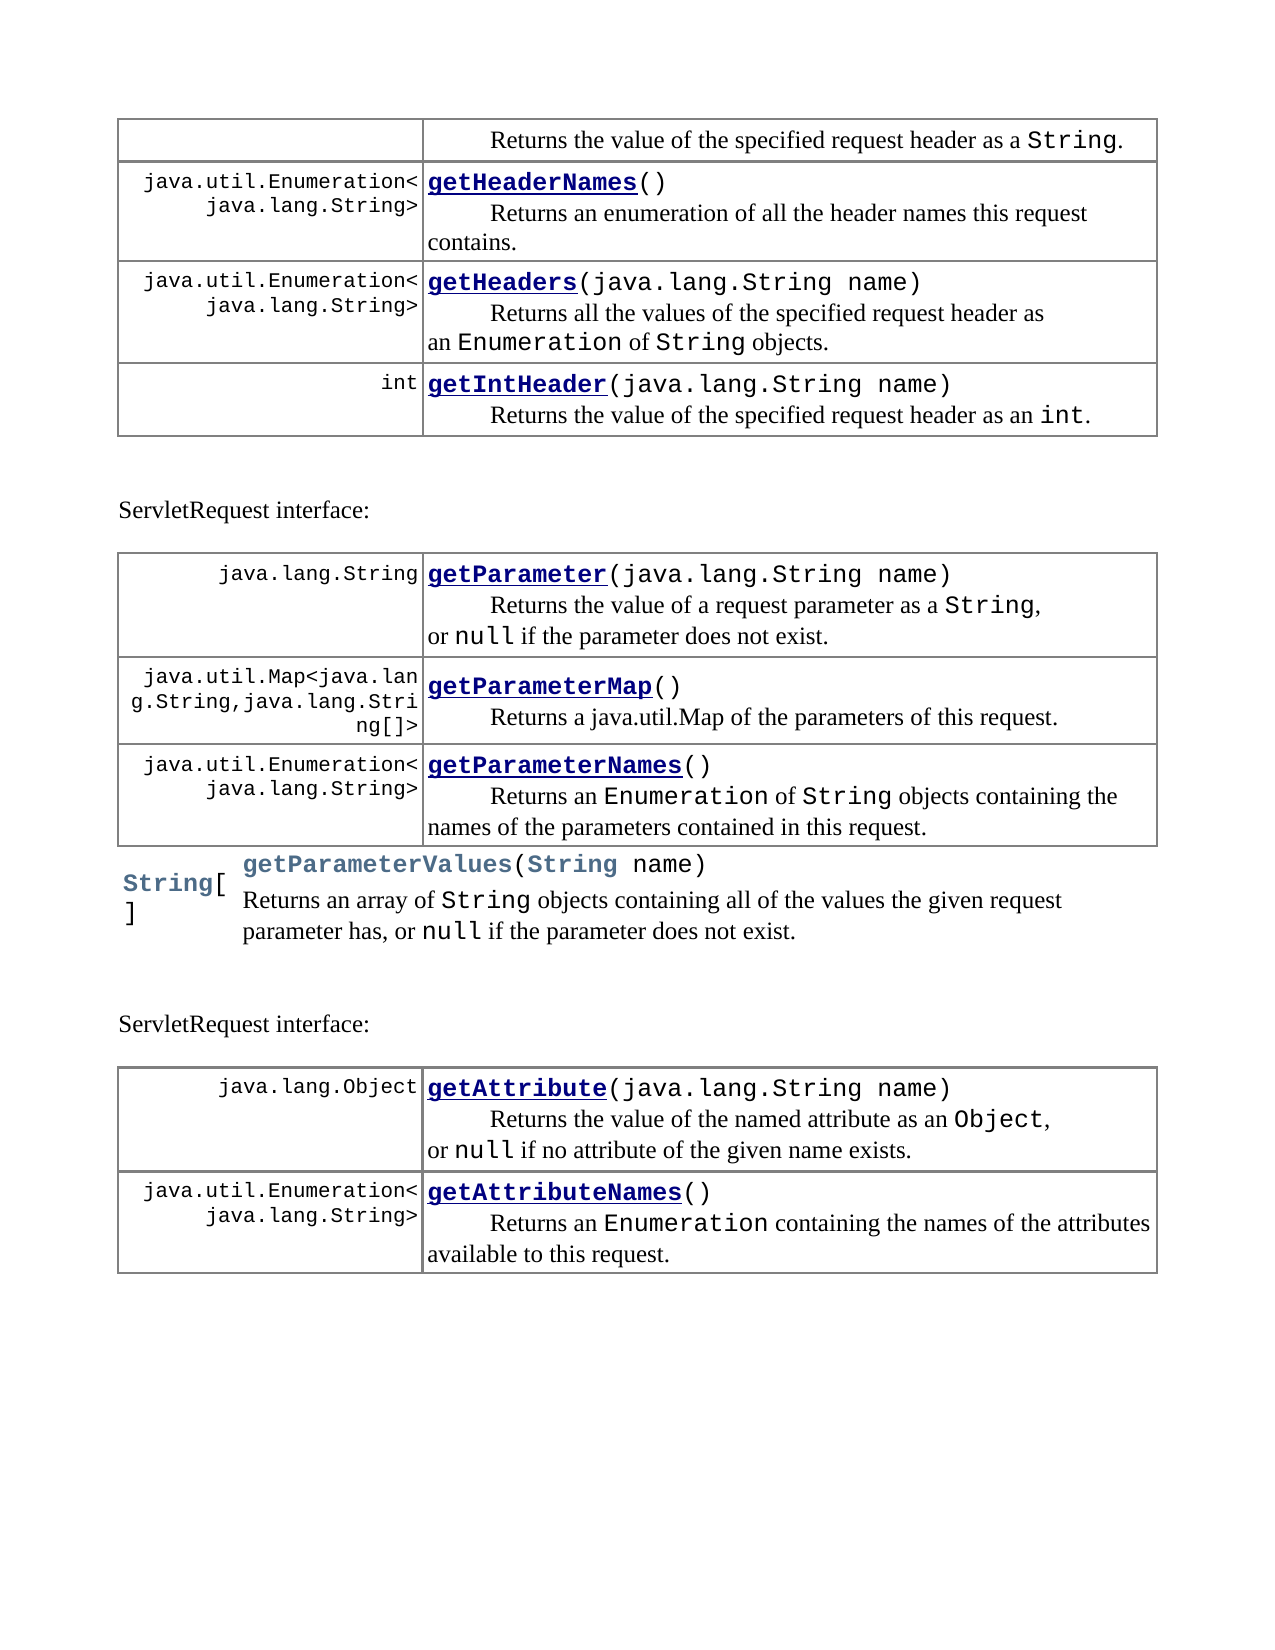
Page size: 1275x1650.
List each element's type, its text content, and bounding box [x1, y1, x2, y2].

table_header java.lang.Object [119, 1069, 421, 1170]
table_cell java.util.Map<java.lang.String,java.lang.String[]> [119, 658, 422, 743]
table_header String[] [118, 847, 238, 951]
table_cell getAttributeNames() Returns an Enumeration containing the names of the attributes available to this request. [424, 1173, 1156, 1272]
table_cell getIntHeader(java.lang.String name) Returns the value of the specified request header as an int. [424, 364, 1156, 435]
table_header getParameter(java.lang.String name) Returns the value of a request parameter as a String, or null if the parameter does not exist. [424, 554, 1156, 656]
text ServletRequest interface: [118, 1009, 1157, 1038]
text ServletRequest interface: [118, 437, 1157, 523]
table_header getAttribute(java.lang.String name) Returns the value of the named attribute as an Object, or null if no attribute of the given name exists. [424, 1069, 1156, 1170]
table_header java.lang.String [119, 554, 422, 656]
table_cell java.util.Enumeration<java.lang.String> [119, 163, 422, 260]
table_cell getHeaderNames() Returns an enumeration of all the header names this request contains. [424, 163, 1156, 260]
table_cell getParameterNames() Returns an Enumeration of String objects containing the names of the parameters contained in this request. [424, 745, 1156, 845]
table_cell getHeaders(java.lang.String name) Returns all the values of the specified request header as an Enumeration of String objects. [424, 262, 1156, 362]
table_header getParameterValues(String name) Returns an array of String objects containing all of the values the given request parameter has, or null if the parameter does not exist. [238, 847, 1157, 951]
table_cell getParameterMap() Returns a java.util.Map of the parameters of this request. [424, 658, 1156, 743]
table_cell java.util.Enumeration<java.lang.String> [119, 1173, 421, 1272]
table_cell int [119, 364, 422, 435]
table_cell [119, 120, 422, 160]
table_cell java.util.Enumeration<java.lang.String> [119, 745, 422, 845]
table_cell java.util.Enumeration<java.lang.String> [119, 262, 422, 362]
table_cell Returns the value of the specified request header as a String. [424, 120, 1156, 160]
